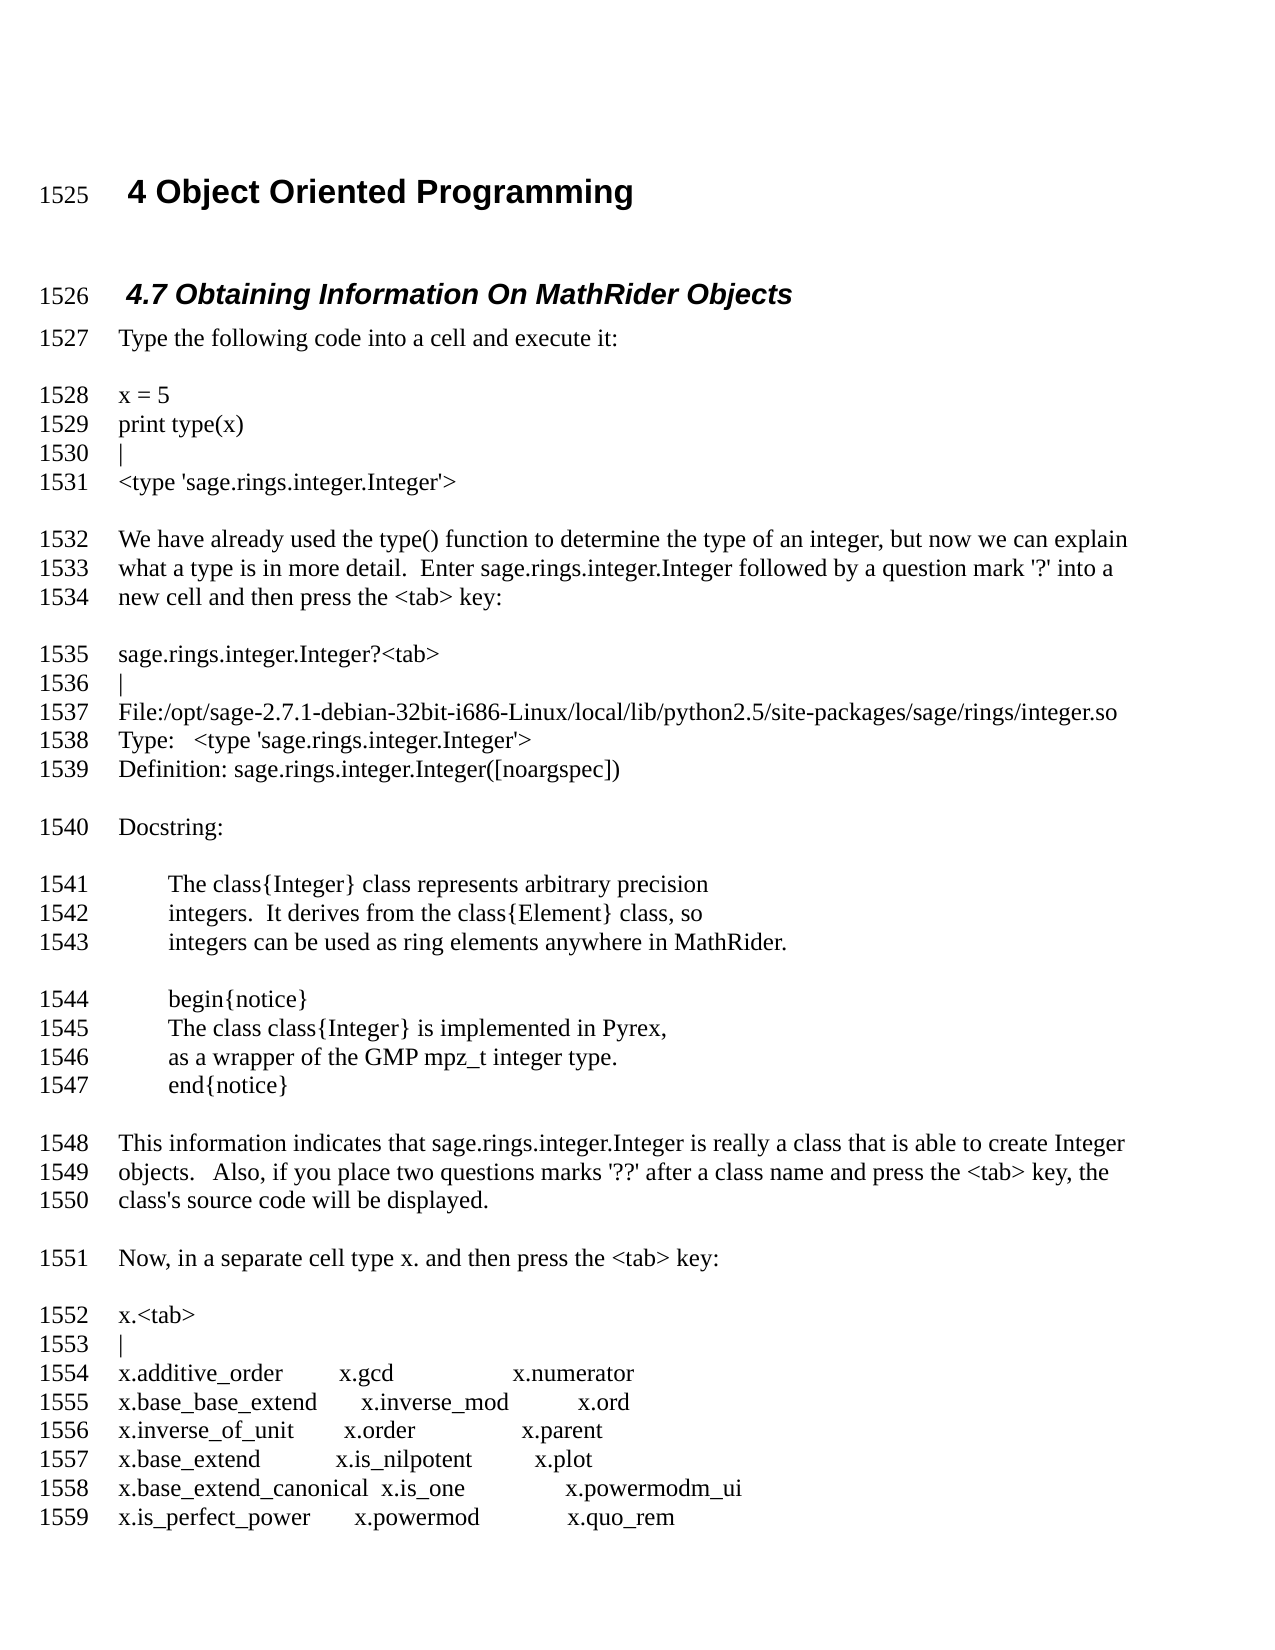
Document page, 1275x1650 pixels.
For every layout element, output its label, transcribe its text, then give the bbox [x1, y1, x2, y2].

text as a wrapper of the GMP mpz_t integer type. [118, 1042, 1157, 1070]
text end{notice} [118, 1070, 1157, 1099]
text x.base_extend x.is_nilpotent x.plot [118, 1444, 1157, 1473]
text x.additive_order x.gcd x.numerator [118, 1358, 1157, 1387]
text Definition: sage.rings.integer.Integer([noargspec]) [118, 754, 1157, 783]
text We have already used the type() function to determine the type of an integer, but now we can explain what a type is in more detail. Enter sage.rings.integer.Integer followed by a question mark '?' into a new cell and then press the <tab> key: [118, 524, 1157, 610]
text Type the following code into a cell and execute it: [118, 323, 1157, 352]
text Type: <type 'sage.rings.integer.Integer'> [118, 725, 1157, 754]
text The class class{Integer} is implemented in Pyrex, [118, 1013, 1157, 1042]
text Docstring: [118, 812, 1157, 840]
text begin{notice} [118, 984, 1157, 1013]
text | [118, 438, 1157, 467]
text The class{Integer} class represents arbitrary precision [118, 869, 1157, 898]
text Now, in a separate cell type x. and then press the <tab> key: [118, 1243, 1157, 1272]
text | [118, 1329, 1157, 1358]
text print type(x) [118, 409, 1157, 438]
subtitle 4 Object Oriented Programming [118, 172, 1157, 211]
text x = 5 [118, 380, 1157, 409]
text x.<tab> [118, 1300, 1157, 1329]
text x.inverse_of_unit x.order x.parent [118, 1415, 1157, 1444]
text integers can be used as ring elements anywhere in MathRider. [118, 927, 1157, 955]
text File:/opt/sage-2.7.1-debian-32bit-i686-Linux/local/lib/python2.5/site-packages/sage/rings/integer.so [118, 697, 1157, 725]
text | [118, 668, 1157, 697]
subtitle 4.7 Obtaining Information On MathRider Objects [118, 277, 1157, 310]
text integers. It derives from the class{Element} class, so [118, 898, 1157, 927]
text x.base_base_extend x.inverse_mod x.ord [118, 1387, 1157, 1415]
text x.is_perfect_power x.powermod x.quo_rem [118, 1502, 1157, 1530]
text sage.rings.integer.Integer?<tab> [118, 639, 1157, 668]
text This information indicates that sage.rings.integer.Integer is really a class that is able to create Integer objects. Also, if you place two questions marks '??' after a class name and press the <tab> key, the class's source code will be displayed. [118, 1128, 1157, 1214]
text <type 'sage.rings.integer.Integer'> [118, 467, 1157, 495]
text x.base_extend_canonical x.is_one x.powermodm_ui [118, 1473, 1157, 1502]
